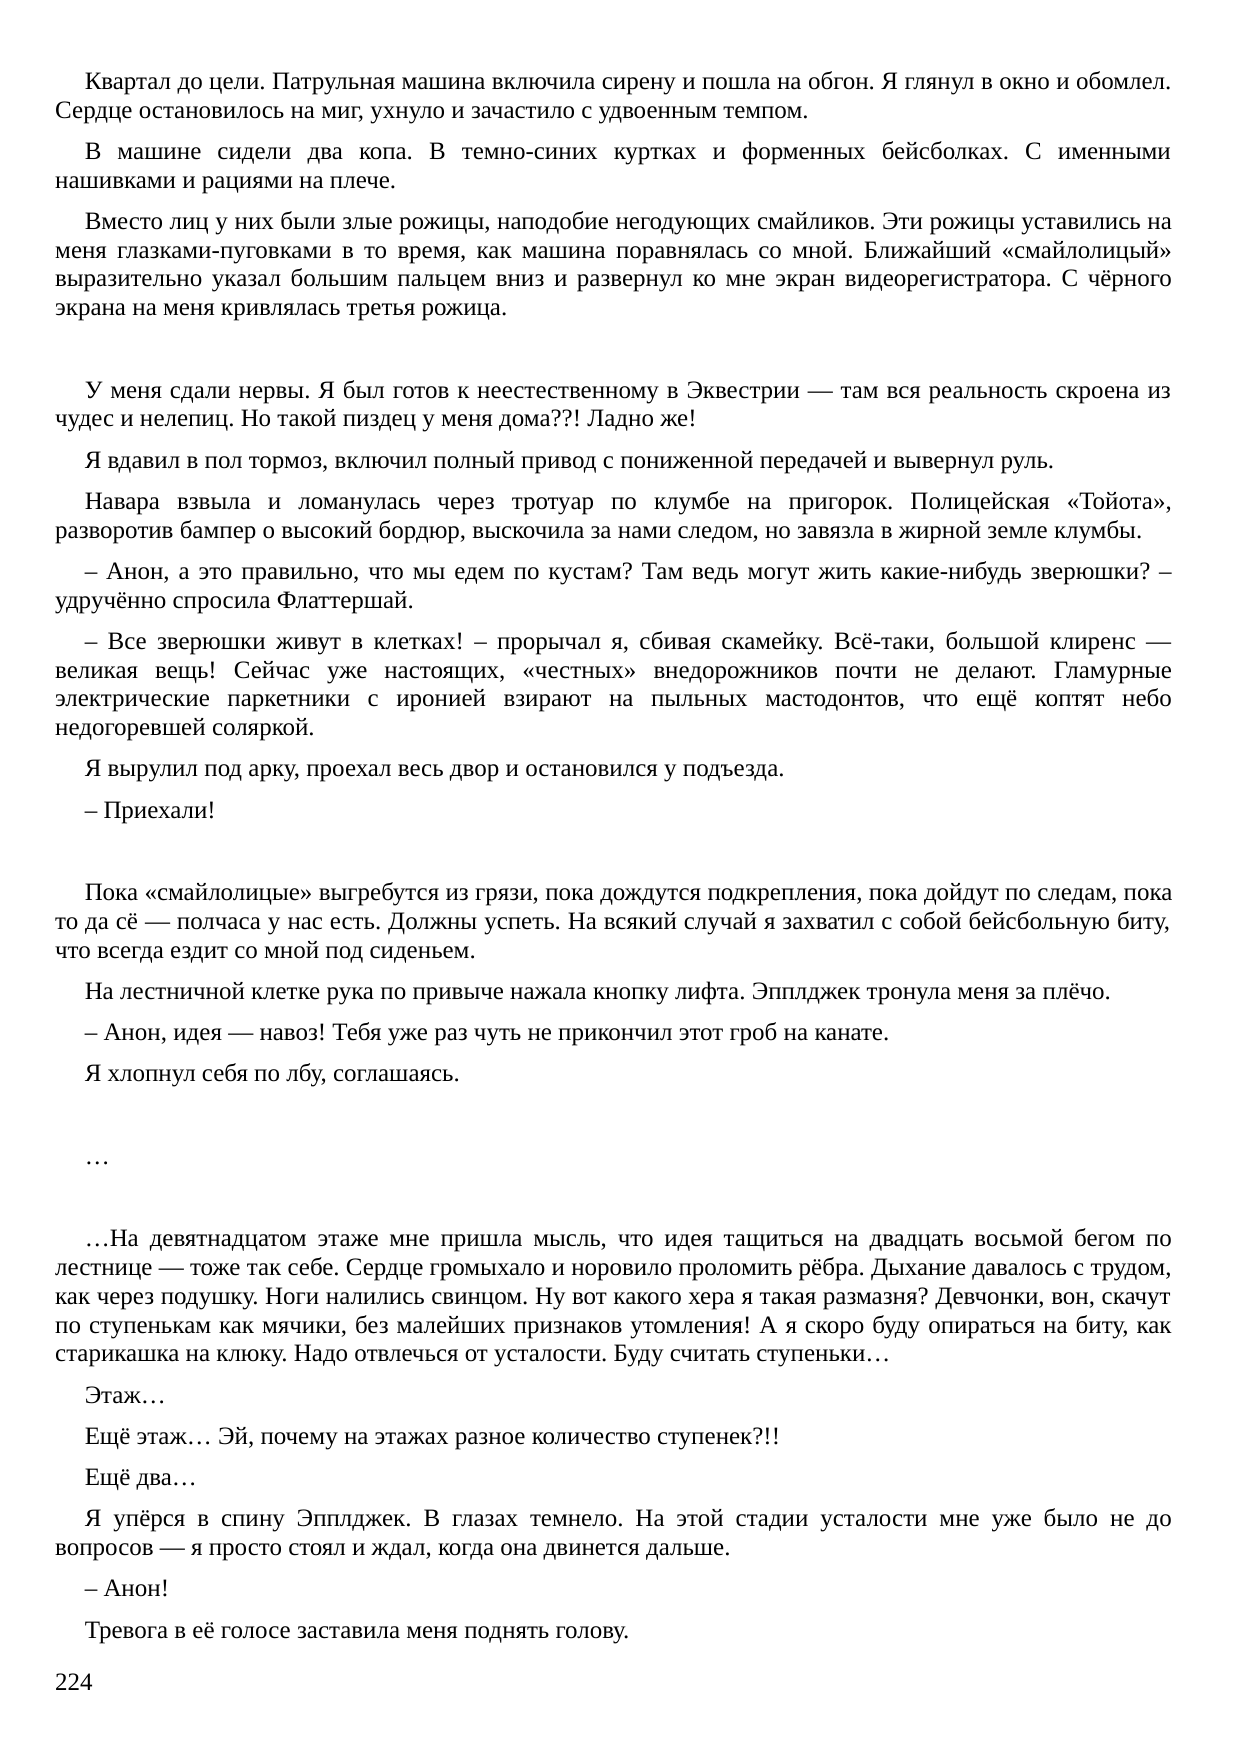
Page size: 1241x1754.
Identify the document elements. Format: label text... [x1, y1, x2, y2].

text …На девятнадцатом этаже мне пришла мысль, что идея тащиться на двадцать восьмой бегом по лестнице — тоже так себе. Сердце громыхало и норовило проломить рёбра. Дыхание давалось с трудом, как через подушку. Ноги налились свинцом. Ну вот какого хера я такая размазня? Девчонки, вон, скачут по ступенькам как мячики, без малейших признаков утомления! А я скоро буду опираться на биту, как старикашка на клюку. Надо отвлечься от усталости. Буду считать ступеньки… [55, 1223, 1173, 1367]
text Ещё два… [55, 1462, 1173, 1491]
text Этаж… [55, 1380, 1173, 1408]
text – Анон, идея — навоз! Тебя уже раз чуть не прикончил этот гроб на канате. [55, 1017, 1173, 1046]
text – Приехали! [55, 795, 1173, 823]
text В машине сидели два копа. В темно-синих куртках и форменных бейсболках. С именными нашивками и рациями на плече. [55, 136, 1173, 193]
text На лестничной клетке рука по привыче нажала кнопку лифта. Эпплджек тронула меня за плёчо. [55, 976, 1173, 1005]
text – Анон! [55, 1573, 1173, 1602]
text – Анон, а это правильно, что мы едем по кустам? Там ведь могут жить какие-нибудь зверюшки? – удручённо спросила Флаттершай. [55, 556, 1173, 613]
text Я хлопнул себя по лбу, соглашаясь. [55, 1058, 1173, 1087]
text Навара взвыла и ломанулась через тротуар по клумбе на пригорок. Полицейская «Тойота», разворотив бампер о высокий бордюр, выскочила за нами следом, но завязла в жирной земле клумбы. [55, 486, 1173, 543]
text Пока «смайлолицые» выгребутся из грязи, пока дождутся подкрепления, пока дойдут по следам, пока то да сё — полчаса у нас есть. Должны успеть. На всякий случай я захватил с собой бейсбольную биту, что всегда ездит со мной под сиденьем. [55, 877, 1173, 963]
text Я вдавил в пол тормоз, включил полный привод с пониженной передачей и вывернул руль. [55, 445, 1173, 473]
text Я вырулил под арку, проехал весь двор и остановился у подъезда. [55, 753, 1173, 782]
text – Все зверюшки живут в клетках! – прорычал я, сбивая скамейку. Всё-таки, большой клиренс — великая вещь! Сейчас уже настоящих, «честных» внедорожников почти не делают. Гламурные электрические паркетники с иронией взирают на пыльных мастодонтов, что ещё коптят небо недогоревшей соляркой. [55, 626, 1173, 741]
text Квартал до цели. Патрульная машина включила сирену и пошла на обгон. Я глянул в окно и обомлел. Сердце остановилось на миг, ухнуло и зачастило с удвоенным темпом. [55, 66, 1173, 123]
text Я упёрся в спину Эпплджек. В глазах темнело. На этой стадии усталости мне уже было не до вопросов — я просто стоял и ждал, когда она двинется дальше. [55, 1503, 1173, 1561]
text У меня сдали нервы. Я был готов к неестественному в Эквестрии — там вся реальность скроена из чудес и нелепиц. Но такой пиздец у меня дома??! Ладно же! [55, 375, 1173, 432]
text Тревога в её голосе заставила меня поднять голову. [55, 1615, 1173, 1643]
text Вместо лиц у них были злые рожицы, наподобие негодующих смайликов. Эти рожицы уставились на меня глазками-пуговками в то время, как машина поравнялась со мной. Ближайший «смайлолицый» выразительно указал большим пальцем вниз и развернул ко мне экран видеорегистратора. С чёрного экрана на меня кривлялась третья рожица. [55, 206, 1173, 321]
text … [55, 1141, 1173, 1170]
text Ещё этаж… Эй, почему на этажах разное количество ступенек?!! [55, 1421, 1173, 1450]
